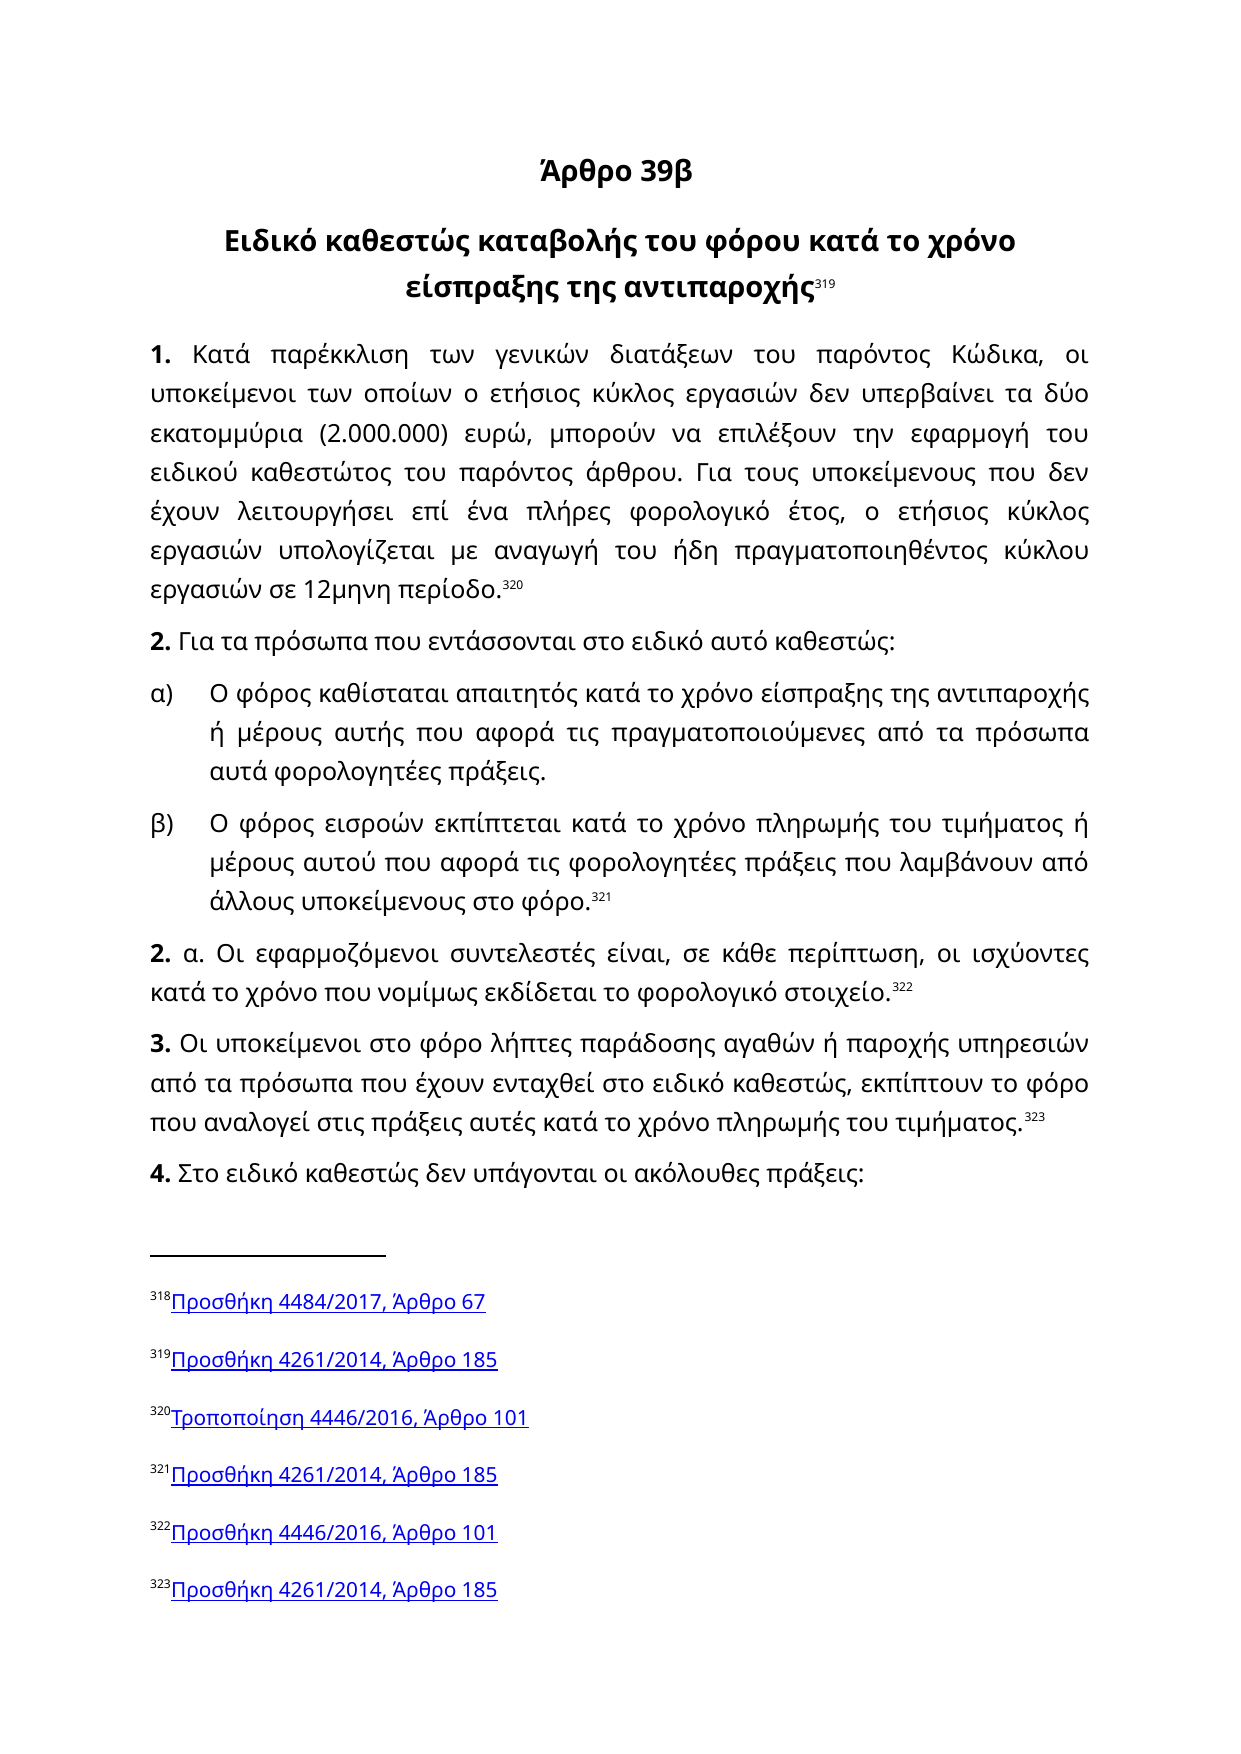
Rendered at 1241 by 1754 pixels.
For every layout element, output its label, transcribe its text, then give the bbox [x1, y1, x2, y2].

text 1. Κατά παρέκκλιση των γενικών διατάξεων του παρόντος Κώδικα, οι υποκείμενοι των οποίων ο ετήσιος κύκλος εργασιών δεν υπερβαίνει τα δύο εκατομμύρια (2.000.000) ευρώ, μπορούν να επιλέξουν την εφαρμογή του ειδικού καθεστώτος του παρόντος άρθρου. Για τους υποκείμενους που δεν έχουν λειτουργήσει επί ένα πλήρες φορολογικό έτος, ο ετήσιος κύκλος εργασιών υπολογίζεται με αναγωγή του ήδη πραγματοποιηθέντος κύκλου εργασιών σε 12μηνη περίοδο. [150, 337, 1090, 606]
subtitle Ειδικό καθεστώς καταβολής του φόρου κατά το χρόνο είσπραξης της αντιπαροχής [150, 221, 1090, 306]
text 3. Οι υποκείμενοι στο φόρο λήπτες παράδοσης αγαθών ή παροχής υπηρεσιών από τα πρόσωπα που έχουν ενταχθεί στο ειδικό καθεστώς, εκπίπτουν το φόρο που αναλογεί στις πράξεις αυτές κατά το χρόνο πληρωμής του τιμήματος. [150, 1026, 1090, 1138]
text Προσθήκη 4446/2016, Άρθρο 101 [150, 1518, 1090, 1546]
text 2. α. Οι εφαρμοζόμενοι συντελεστές είναι, σε κάθε περίπτωση, οι ισχύοντες κατά το χρόνο που νομίμως εκδίδεται το φορολογικό στοιχείο. [150, 935, 1090, 1008]
subtitle Άρθρο 39β [150, 150, 1090, 190]
text Προσθήκη 4261/2014, Άρθρο 185 [150, 1576, 1090, 1604]
list β) Ο φόρος εισροών εκπίπτεται κατά το χρόνο πληρωμής του τιμήματος ή μέρους αυτού που αφορά τις φορολογητέες πράξεις που λαμβάνουν από άλλους υποκείμενους στο φόρο. [150, 805, 1090, 918]
text Προσθήκη 4484/2017, Άρθρο 67 [150, 1287, 1090, 1316]
text Τροποποίηση 4446/2016, Άρθρο 101 [150, 1403, 1090, 1431]
text 4. Στο ειδικό καθεστώς δεν υπάγονται οι ακόλουθες πράξεις: [150, 1156, 1090, 1190]
text Προσθήκη 4261/2014, Άρθρο 185 [150, 1460, 1090, 1489]
text 2. Για τα πρόσωπα που εντάσσονται στο ειδικό αυτό καθεστώς: [150, 623, 1090, 658]
text Προσθήκη 4261/2014, Άρθρο 185 [150, 1345, 1090, 1373]
list α) Ο φόρος καθίσταται απαιτητός κατά το χρόνο είσπραξης της αντιπαροχής ή μέρους αυτής που αφορά τις πραγματοποιούμενες από τα πρόσωπα αυτά φορολογητέες πράξεις. [150, 675, 1090, 788]
